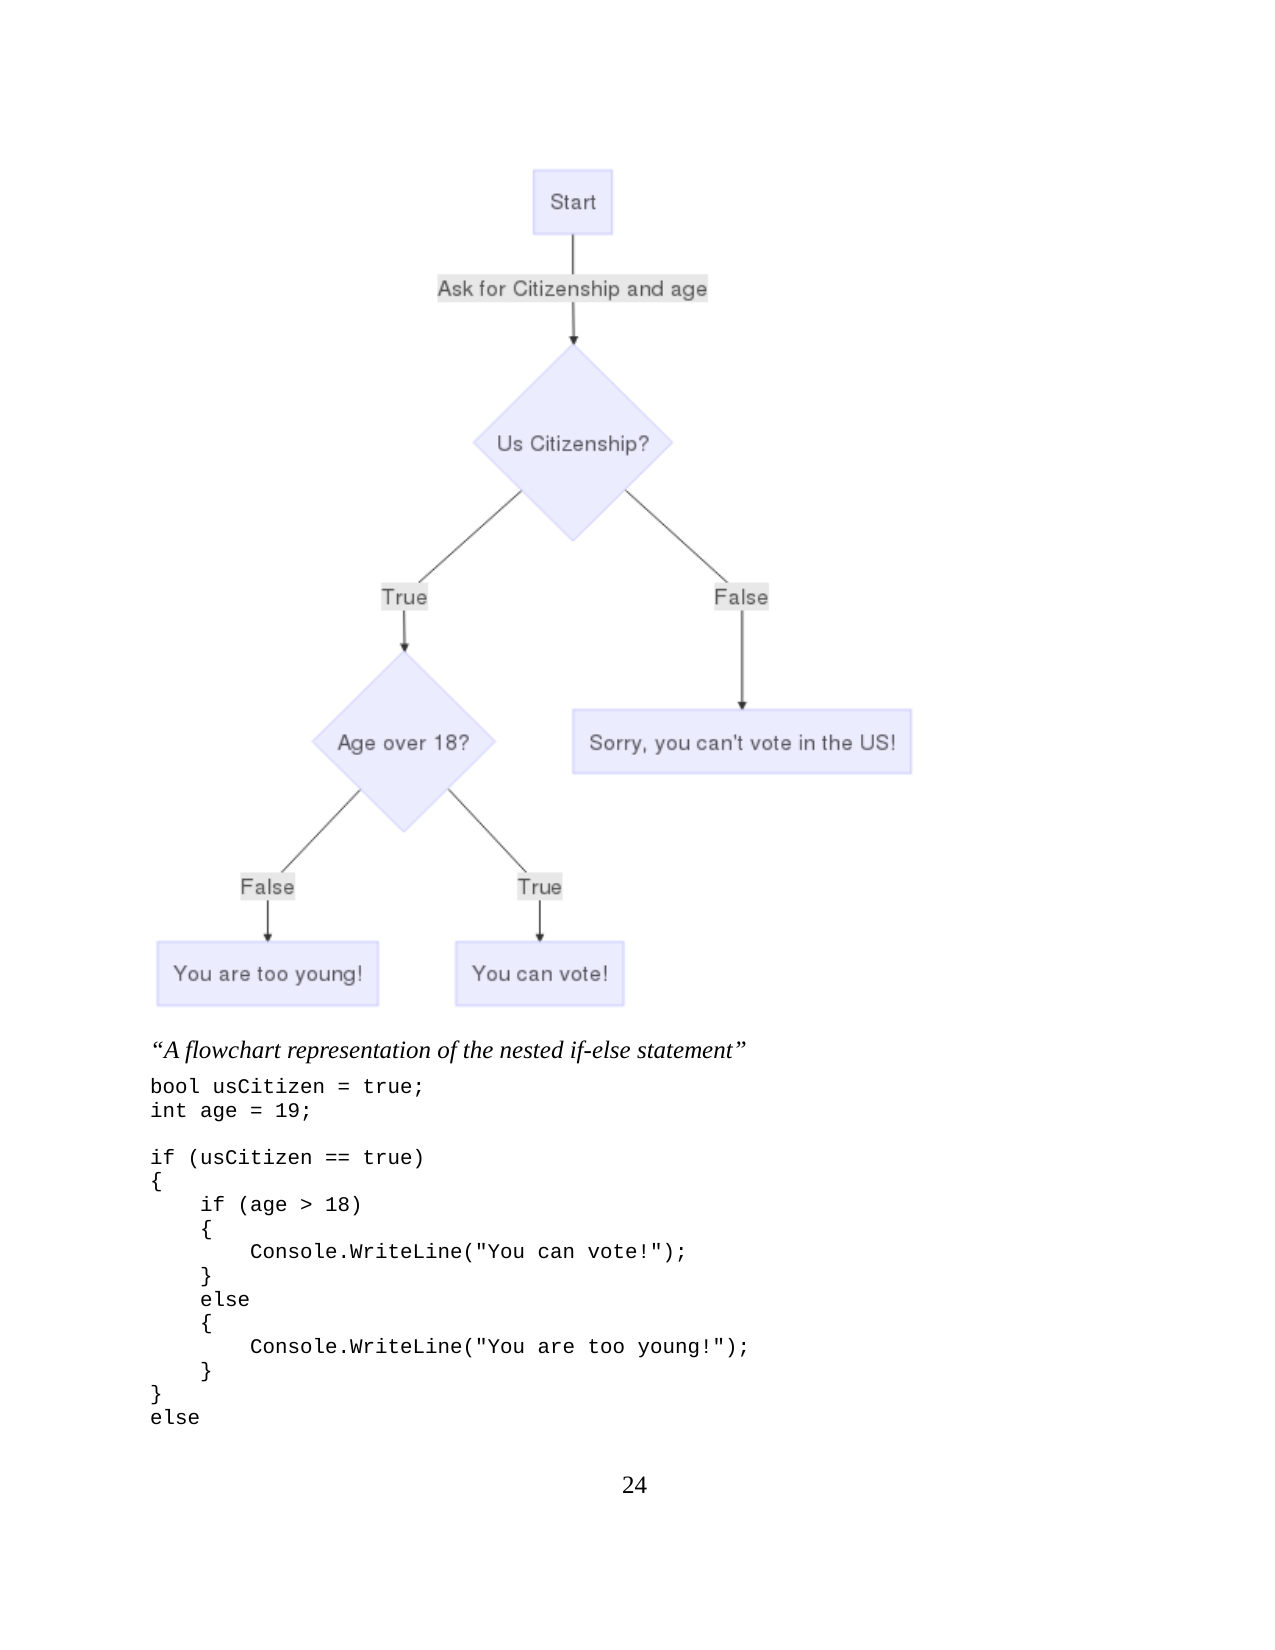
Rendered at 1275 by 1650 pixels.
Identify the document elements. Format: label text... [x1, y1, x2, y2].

text else [150, 1407, 1125, 1431]
text } [150, 1383, 1125, 1407]
text } [150, 1265, 1125, 1289]
text if (age > 18) [150, 1194, 1125, 1218]
picture [150, 150, 935, 1023]
text int age = 19; [150, 1099, 1125, 1123]
text { [150, 1171, 1125, 1194]
text Console.WriteLine("You are too young!"); [150, 1336, 1125, 1360]
text } [150, 1360, 1125, 1383]
text Console.WriteLine("You can vote!"); [150, 1241, 1125, 1265]
text { [150, 1218, 1125, 1241]
text else [150, 1289, 1125, 1312]
text { [150, 1312, 1125, 1336]
text bool usCitizen = true; [150, 1076, 1125, 1099]
text “A flowchart representation of the nested if-else statement” [150, 1035, 1125, 1063]
text if (usCitizen == true) [150, 1147, 1125, 1171]
